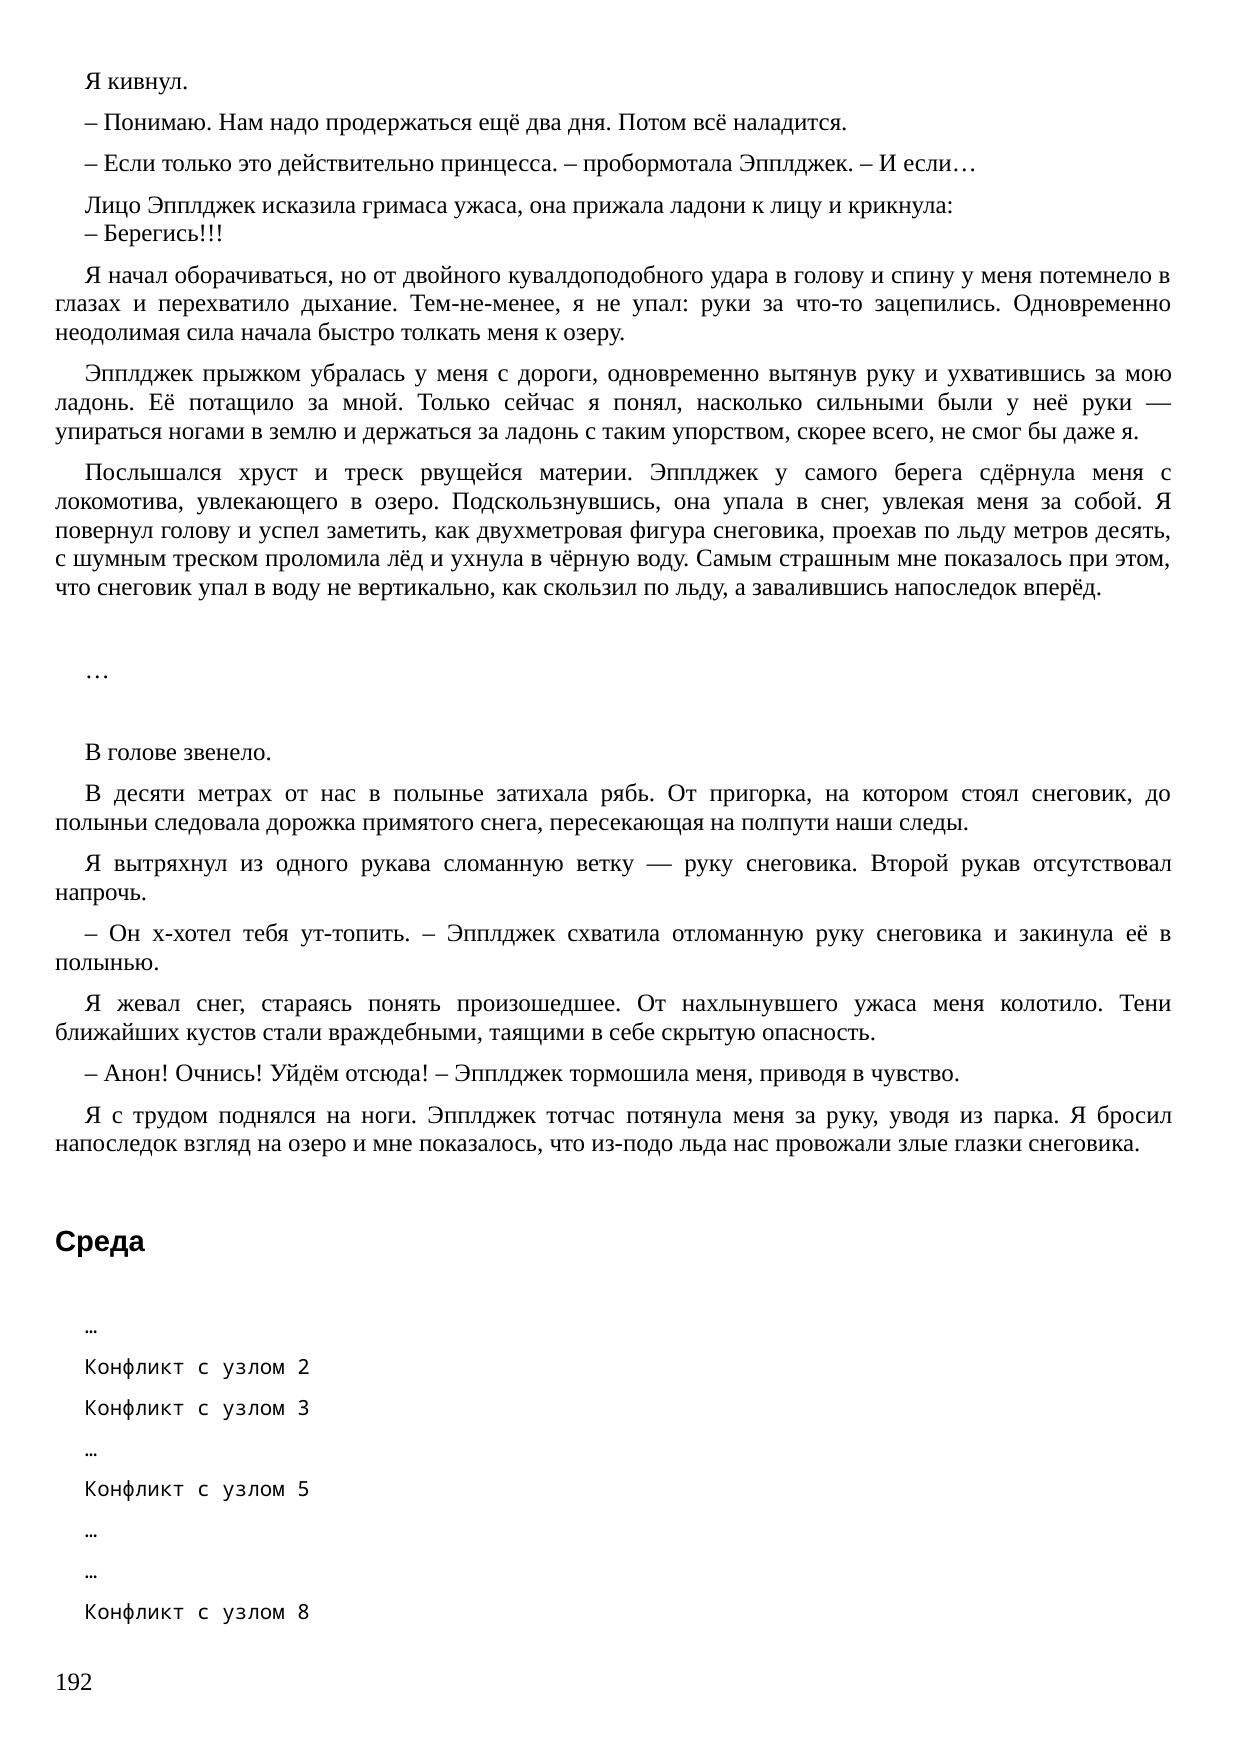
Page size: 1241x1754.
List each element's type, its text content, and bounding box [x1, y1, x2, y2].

text Я жевал снег, стараясь понять произошедшее. От нахлынувшего ужаса меня колотило. Тени ближайших кустов стали враждебными, таящими в себе скрытую опасность. [55, 988, 1173, 1046]
text Конфликт с узлом 8 [55, 1597, 1173, 1626]
text … [55, 1516, 1173, 1544]
text – Понимаю. Нам надо продержаться ещё два дня. Потом всё наладится. [55, 107, 1173, 136]
text – Он х-хотел тебя ут-топить. – Эпплджек схватила отломанную руку снеговика и закинула её в полынью. [55, 918, 1173, 976]
text Я кивнул. [55, 66, 1173, 95]
text – Анон! Очнись! Уйдём отсюда! – Эпплджек тормошила меня, приводя в чувство. [55, 1058, 1173, 1087]
text … [55, 1556, 1173, 1585]
text Послышался хруст и треск рвущейся материи. Эпплджек у самого берега сдёрнула меня с локомотива, увлекающего в озеро. Подскользнувшись, она упала в снег, увлекая меня за собой. Я повернул голову и успел заметить, как двухметровая фигура снеговика, проехав по льду метров десять, с шумным треском проломила лёд и ухнула в чёрную воду. Самым страшным мне показалось при этом, что снеговик упал в воду не вертикально, как скользил по льду, а завалившись напоследок вперёд. [55, 457, 1173, 601]
subtitle Среда [55, 1223, 1173, 1257]
text – Берегись!!! [55, 218, 1173, 247]
text Конфликт с узлом 3 [55, 1393, 1173, 1421]
text – Если только это действительно принцесса. – пробормотала Эпплджек. – И если… [55, 148, 1173, 177]
text … [55, 655, 1173, 683]
text Лицо Эпплджек исказила гримаса ужаса, она прижала ладони к лицу и крикнула: [55, 190, 1173, 218]
text В десяти метрах от нас в полынье затихала рябь. От пригорка, на котором стоял снеговик, до полыньи следовала дорожка примятого снега, пересекающая на полпути наши следы. [55, 778, 1173, 836]
text … [55, 1311, 1173, 1339]
text Конфликт с узлом 5 [55, 1474, 1173, 1503]
text В голове звенело. [55, 737, 1173, 766]
text … [55, 1434, 1173, 1462]
text Я с трудом поднялся на ноги. Эпплджек тотчас потянула меня за руку, уводя из парка. Я бросил напоследок взгляд на озеро и мне показалось, что из-подо льда нас провожали злые глазки снеговика. [55, 1100, 1173, 1157]
text Я начал оборачиваться, но от двойного кувалдоподобного удара в голову и спину у меня потемнело в глазах и перехватило дыхание. Тем-не-менее, я не упал: руки за что-то зацепились. Одновременно неодолимая сила начала быстро толкать меня к озеру. [55, 260, 1173, 346]
text Я вытряхнул из одного рукава сломанную ветку — руку снеговика. Второй рукав отсутствовал напрочь. [55, 848, 1173, 906]
text Конфликт с узлом 2 [55, 1352, 1173, 1380]
text Эпплджек прыжком убралась у меня с дороги, одновременно вытянув руку и ухватившись за мою ладонь. Её потащило за мной. Только сейчас я понял, насколько сильными были у неё руки — упираться ногами в землю и держаться за ладонь с таким упорством, скорее всего, не смог бы даже я. [55, 358, 1173, 445]
